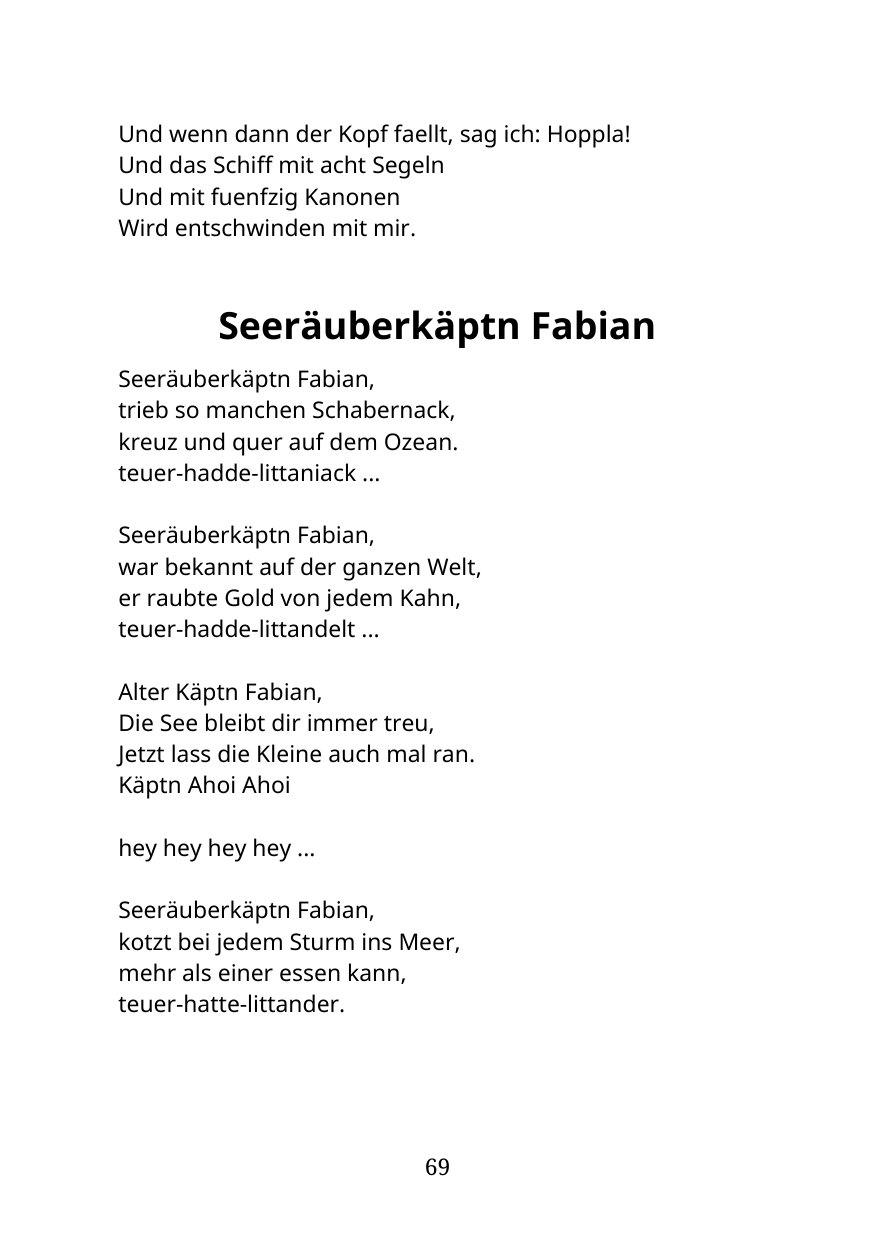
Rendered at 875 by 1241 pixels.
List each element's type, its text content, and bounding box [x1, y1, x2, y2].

text Alter Käptn Fabian, Die See bleibt dir immer treu, Jetzt lass die Kleine auch mal ran. Käptn Ahoi Ahoi [118, 675, 756, 800]
text er raubte Gold von jedem Kahn, [118, 582, 756, 613]
text Und das Schiff mit acht Segeln [118, 149, 756, 181]
text Seeräuberkäptn Fabian, [118, 519, 756, 550]
text Und mit fuenfzig Kanonen [118, 181, 756, 212]
text Seeräuberkäptn Fabian, kotzt bei jedem Sturm ins Meer, mehr als einer essen kann, teuer-hatte-littander. [118, 894, 756, 1019]
text teuer-hadde-littaniack ... [118, 457, 756, 488]
text hey hey hey hey ... [118, 832, 756, 863]
text Wird entschwinden mit mir. [118, 212, 756, 243]
text Und wenn dann der Kopf faellt, sag ich: Hoppla! [118, 118, 756, 149]
text teuer-hadde-littandelt ... [118, 613, 756, 644]
text war bekannt auf der ganzen Welt, [118, 550, 756, 582]
subtitle Seeräuberkäptn Fabian [118, 299, 756, 350]
text kreuz und quer auf dem Ozean. [118, 425, 756, 457]
text trieb so manchen Schabernack, [118, 394, 756, 425]
text Seeräuberkäptn Fabian, [118, 363, 756, 394]
